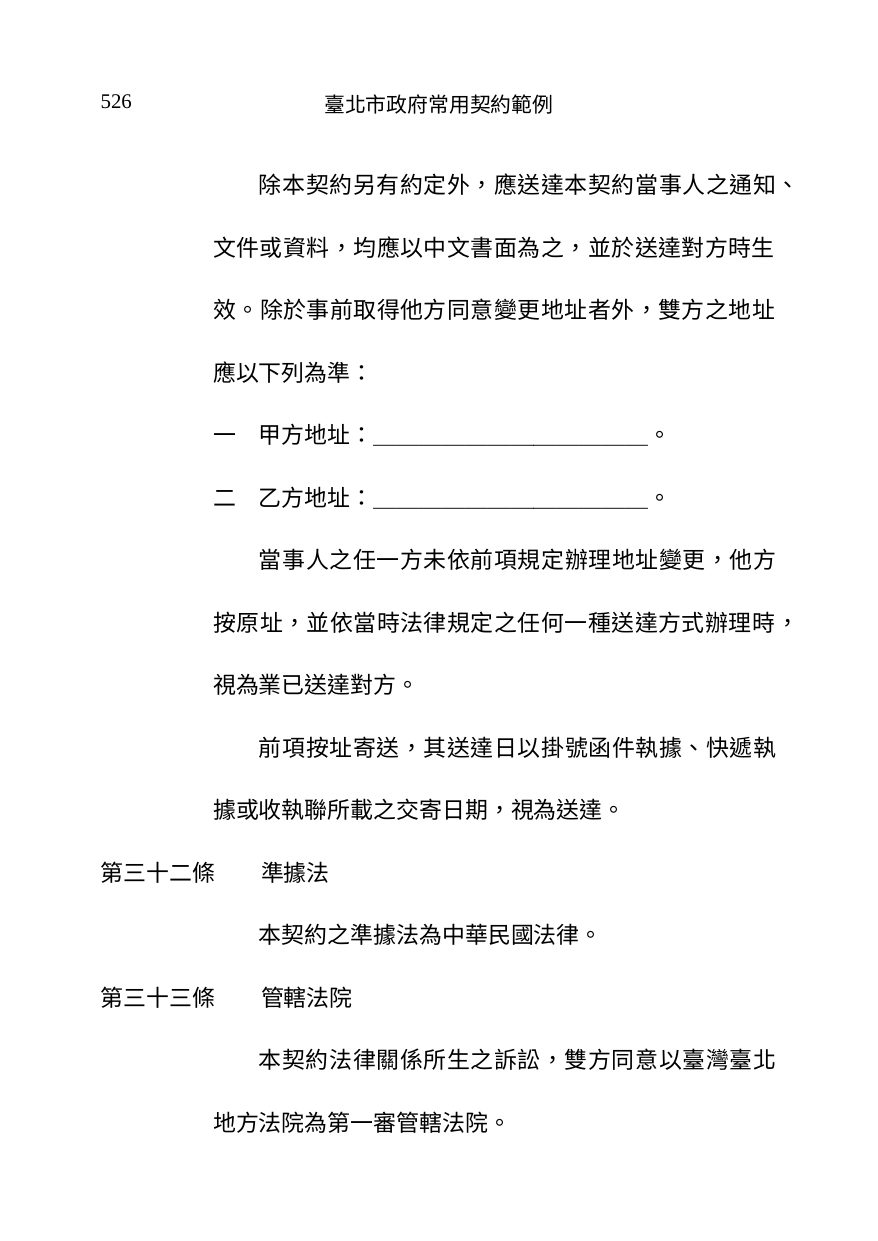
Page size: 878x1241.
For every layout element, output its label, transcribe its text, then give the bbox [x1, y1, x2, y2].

text 當事人之任一方未依前項規定辦理地址變更，他方按原址，並依當時法律規定之任何一種送達方式辦理時，視為業已送達對方。 [213, 517, 777, 704]
text 除本契約另有約定外，應送達本契約當事人之通知、文件或資料，均應以中文書面為之，並於送達對方時生效。除於事前取得他方同意變更地址者外，雙方之地址應以下列為準： [213, 142, 777, 392]
text 第三十三條 管轄法院 [100, 954, 777, 1017]
text 二 乙方地址：＿＿＿＿＿＿＿＿＿＿＿＿。 [213, 454, 777, 517]
text 第三十二條 準據法 [100, 829, 777, 892]
text 前項按址寄送，其送達日以掛號函件執據、快遞執據或收執聯所載之交寄日期，視為送達。 [213, 704, 777, 829]
text 本契約法律關係所生之訴訟，雙方同意以臺灣臺北地方法院為第一審管轄法院。 [213, 1017, 777, 1142]
text 一 甲方地址：＿＿＿＿＿＿＿＿＿＿＿＿。 [213, 392, 777, 454]
text 本契約之準據法為中華民國法律。 [213, 892, 777, 954]
